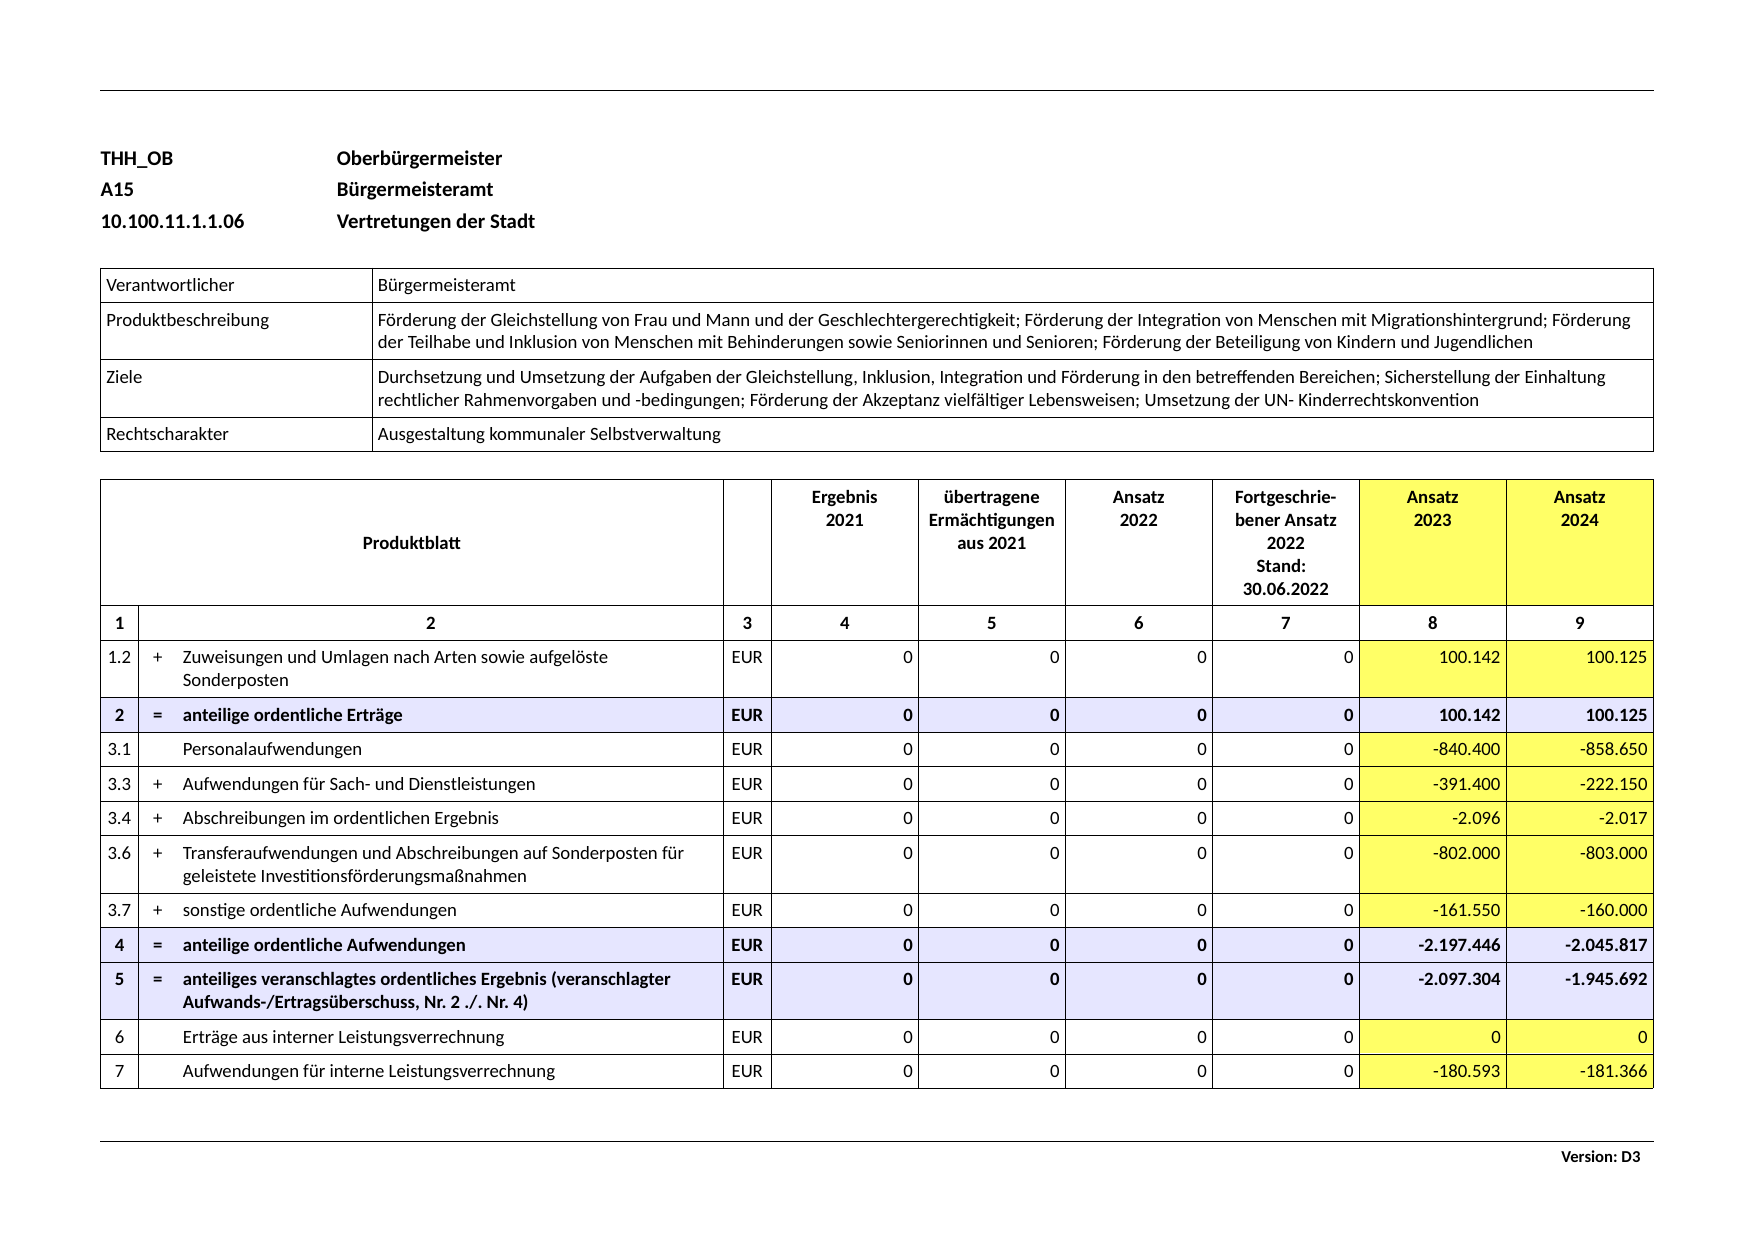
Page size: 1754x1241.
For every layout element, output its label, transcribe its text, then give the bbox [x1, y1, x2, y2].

table_cell EUR [724, 1055, 771, 1088]
table_cell 0 [772, 767, 918, 801]
table_cell -2.096 [1360, 802, 1506, 835]
table_cell + [139, 767, 177, 801]
table_header Ergebnis 2021 [772, 480, 918, 605]
table_cell EUR [724, 733, 771, 766]
table_cell 5 [101, 963, 138, 1019]
table_cell 0 [1066, 641, 1212, 697]
table_cell -161.550 [1360, 894, 1506, 927]
table_cell 0 [919, 641, 1065, 697]
table_header Fortgeschrie-bener Ansatz 2022 Stand: 30.06.2022 [1213, 480, 1359, 605]
table_cell Produktbeschreibung [101, 303, 372, 359]
table_cell 0 [1213, 963, 1359, 1019]
table_cell -160.000 [1507, 894, 1653, 927]
table_cell 4 [101, 928, 138, 962]
table_cell 0 [1213, 894, 1359, 927]
table_cell 0 [1066, 802, 1212, 835]
table_cell Förderung der Gleichstellung von Frau und Mann und der Geschlechtergerechtigkeit; Förderung der Integration von Menschen mit Migrationshintergrund; Förderung der Teilhabe und Inklusion von Menschen mit Behinderungen sowie Seniorinnen und Senioren; Förderung der Beteiligung von Kindern und Jugendlichen [373, 303, 1653, 359]
table_cell 0 [1360, 1020, 1506, 1053]
table_cell 0 [1066, 836, 1212, 893]
table_cell 0 [772, 894, 918, 927]
table_cell 7 [101, 1055, 138, 1088]
table_cell 0 [919, 894, 1065, 927]
table_cell -1.945.692 [1507, 963, 1653, 1019]
table_cell EUR [724, 928, 771, 962]
table_cell 100.142 [1360, 641, 1506, 697]
table_cell 0 [1066, 928, 1212, 962]
table_cell 3.6 [101, 836, 138, 893]
table_cell 0 [1066, 963, 1212, 1019]
table_cell 3.1 [101, 733, 138, 766]
table_header Ansatz 2024 [1507, 480, 1653, 605]
table_header Bürgermeisteramt [373, 269, 1653, 302]
table_header Ansatz 2023 [1360, 480, 1506, 605]
table_cell -2.197.446 [1360, 928, 1506, 962]
table_cell 0 [772, 836, 918, 893]
table_cell Transferaufwendungen und Abschreibungen auf Sonderposten für geleistete Investitionsförderungsmaßnahmen [177, 836, 723, 893]
table_cell 0 [1213, 733, 1359, 766]
table_header übertragene Ermächtigungen aus 2021 [919, 480, 1065, 605]
table_cell 4 [772, 606, 918, 640]
table_cell + [139, 836, 177, 893]
table_cell 0 [919, 963, 1065, 1019]
table_cell EUR [724, 1020, 771, 1053]
table_cell 0 [1066, 733, 1212, 766]
table_cell EUR [724, 641, 771, 697]
table_cell [139, 733, 177, 766]
table_cell = [139, 963, 177, 1019]
text 10.100.11.1.1.06 Vertretungen der Stadt [100, 208, 1653, 233]
table_cell 0 [772, 802, 918, 835]
table_cell EUR [724, 836, 771, 893]
table_cell 100.125 [1507, 641, 1653, 697]
table_cell 0 [772, 963, 918, 1019]
table_cell + [139, 802, 177, 835]
table_cell Rechtscharakter [101, 418, 372, 451]
table_cell sonstige ordentliche Aufwendungen [177, 894, 723, 927]
table_cell 6 [1066, 606, 1212, 640]
table_cell -803.000 [1507, 836, 1653, 893]
table_cell Aufwendungen für interne Leistungsverrechnung [177, 1055, 723, 1088]
table_cell 0 [919, 1055, 1065, 1088]
table_cell Zuweisungen und Umlagen nach Arten sowie aufgelöste Sonderposten [177, 641, 723, 697]
table_cell 9 [1507, 606, 1653, 640]
table_cell 0 [772, 1055, 918, 1088]
table_cell Ziele [101, 360, 372, 417]
table_cell anteiliges veranschlagtes ordentliches Ergebnis (veranschlagter Aufwands-/Ertragsüberschuss, Nr. 2 ./. Nr. 4) [177, 963, 723, 1019]
table_cell 0 [1213, 802, 1359, 835]
table_cell anteilige ordentliche Erträge [177, 698, 723, 732]
table_cell -181.366 [1507, 1055, 1653, 1088]
table_cell 0 [1213, 767, 1359, 801]
table_header [724, 480, 771, 605]
table_cell -802.000 [1360, 836, 1506, 893]
table_cell 3.3 [101, 767, 138, 801]
table_cell -840.400 [1360, 733, 1506, 766]
table_cell Erträge aus interner Leistungsverrechnung [177, 1020, 723, 1053]
table_cell -180.593 [1360, 1055, 1506, 1088]
table_cell 0 [919, 928, 1065, 962]
table_cell 2 [101, 698, 138, 732]
table_cell 7 [1213, 606, 1359, 640]
table_cell 2 [139, 606, 723, 640]
table_cell EUR [724, 802, 771, 835]
table_cell 0 [919, 733, 1065, 766]
table_header Ansatz 2022 [1066, 480, 1212, 605]
table_cell 0 [919, 802, 1065, 835]
table_cell 100.125 [1507, 698, 1653, 732]
table_cell [139, 1055, 177, 1088]
table_cell EUR [724, 767, 771, 801]
text A15 Bürgermeisteramt [100, 177, 1653, 202]
table_cell -2.045.817 [1507, 928, 1653, 962]
table_cell 0 [919, 698, 1065, 732]
table_cell 3.4 [101, 802, 138, 835]
table_cell -391.400 [1360, 767, 1506, 801]
table_cell 0 [1066, 767, 1212, 801]
table_cell EUR [724, 894, 771, 927]
table_cell 0 [772, 733, 918, 766]
table_cell 0 [1213, 836, 1359, 893]
table_cell 0 [1066, 1020, 1212, 1053]
table_cell EUR [724, 963, 771, 1019]
table_cell 0 [1213, 1020, 1359, 1053]
table_cell -858.650 [1507, 733, 1653, 766]
table_cell -222.150 [1507, 767, 1653, 801]
table_cell + [139, 641, 177, 697]
table_cell Personalaufwendungen [177, 733, 723, 766]
table_cell 0 [1213, 1055, 1359, 1088]
table_cell -2.097.304 [1360, 963, 1506, 1019]
table_cell 0 [1213, 698, 1359, 732]
table_cell 3.7 [101, 894, 138, 927]
table_header Produktblatt [101, 480, 723, 605]
table_cell EUR [724, 698, 771, 732]
table_cell 0 [1066, 1055, 1212, 1088]
table_cell 0 [1066, 698, 1212, 732]
table_cell 0 [1066, 894, 1212, 927]
table_cell 0 [772, 698, 918, 732]
table_cell Aufwendungen für Sach- und Dienstleistungen [177, 767, 723, 801]
table_cell 0 [772, 928, 918, 962]
table_cell 1 [101, 606, 138, 640]
table_cell + [139, 894, 177, 927]
table_cell 8 [1360, 606, 1506, 640]
table_cell 0 [1507, 1020, 1653, 1053]
table_cell 0 [772, 641, 918, 697]
table_cell 0 [1213, 641, 1359, 697]
table_cell 0 [919, 836, 1065, 893]
table_cell 6 [101, 1020, 138, 1053]
table_cell -2.017 [1507, 802, 1653, 835]
table_cell 0 [919, 767, 1065, 801]
table_cell [139, 1020, 177, 1053]
table_cell = [139, 928, 177, 962]
table_header Verantwortlicher [101, 269, 372, 302]
table_cell Ausgestaltung kommunaler Selbstverwaltung [373, 418, 1653, 451]
table_cell 0 [919, 1020, 1065, 1053]
table_cell anteilige ordentliche Aufwendungen [177, 928, 723, 962]
table_cell 5 [919, 606, 1065, 640]
table_cell 0 [1213, 928, 1359, 962]
text THH_OB Oberbürgermeister [100, 145, 1653, 171]
table_cell 1.2 [101, 641, 138, 697]
table_cell 100.142 [1360, 698, 1506, 732]
table_cell 3 [724, 606, 771, 640]
table_cell Abschreibungen im ordentlichen Ergebnis [177, 802, 723, 835]
table_cell = [139, 698, 177, 732]
table_cell 0 [772, 1020, 918, 1053]
table_cell Durchsetzung und Umsetzung der Aufgaben der Gleichstellung, Inklusion, Integration und Förderung in den betreffenden Bereichen; Sicherstellung der Einhaltung rechtlicher Rahmenvorgaben und -bedingungen; Förderung der Akzeptanz vielfältiger Lebensweisen; Umsetzung der UN- Kinderrechtskonvention [373, 360, 1653, 417]
